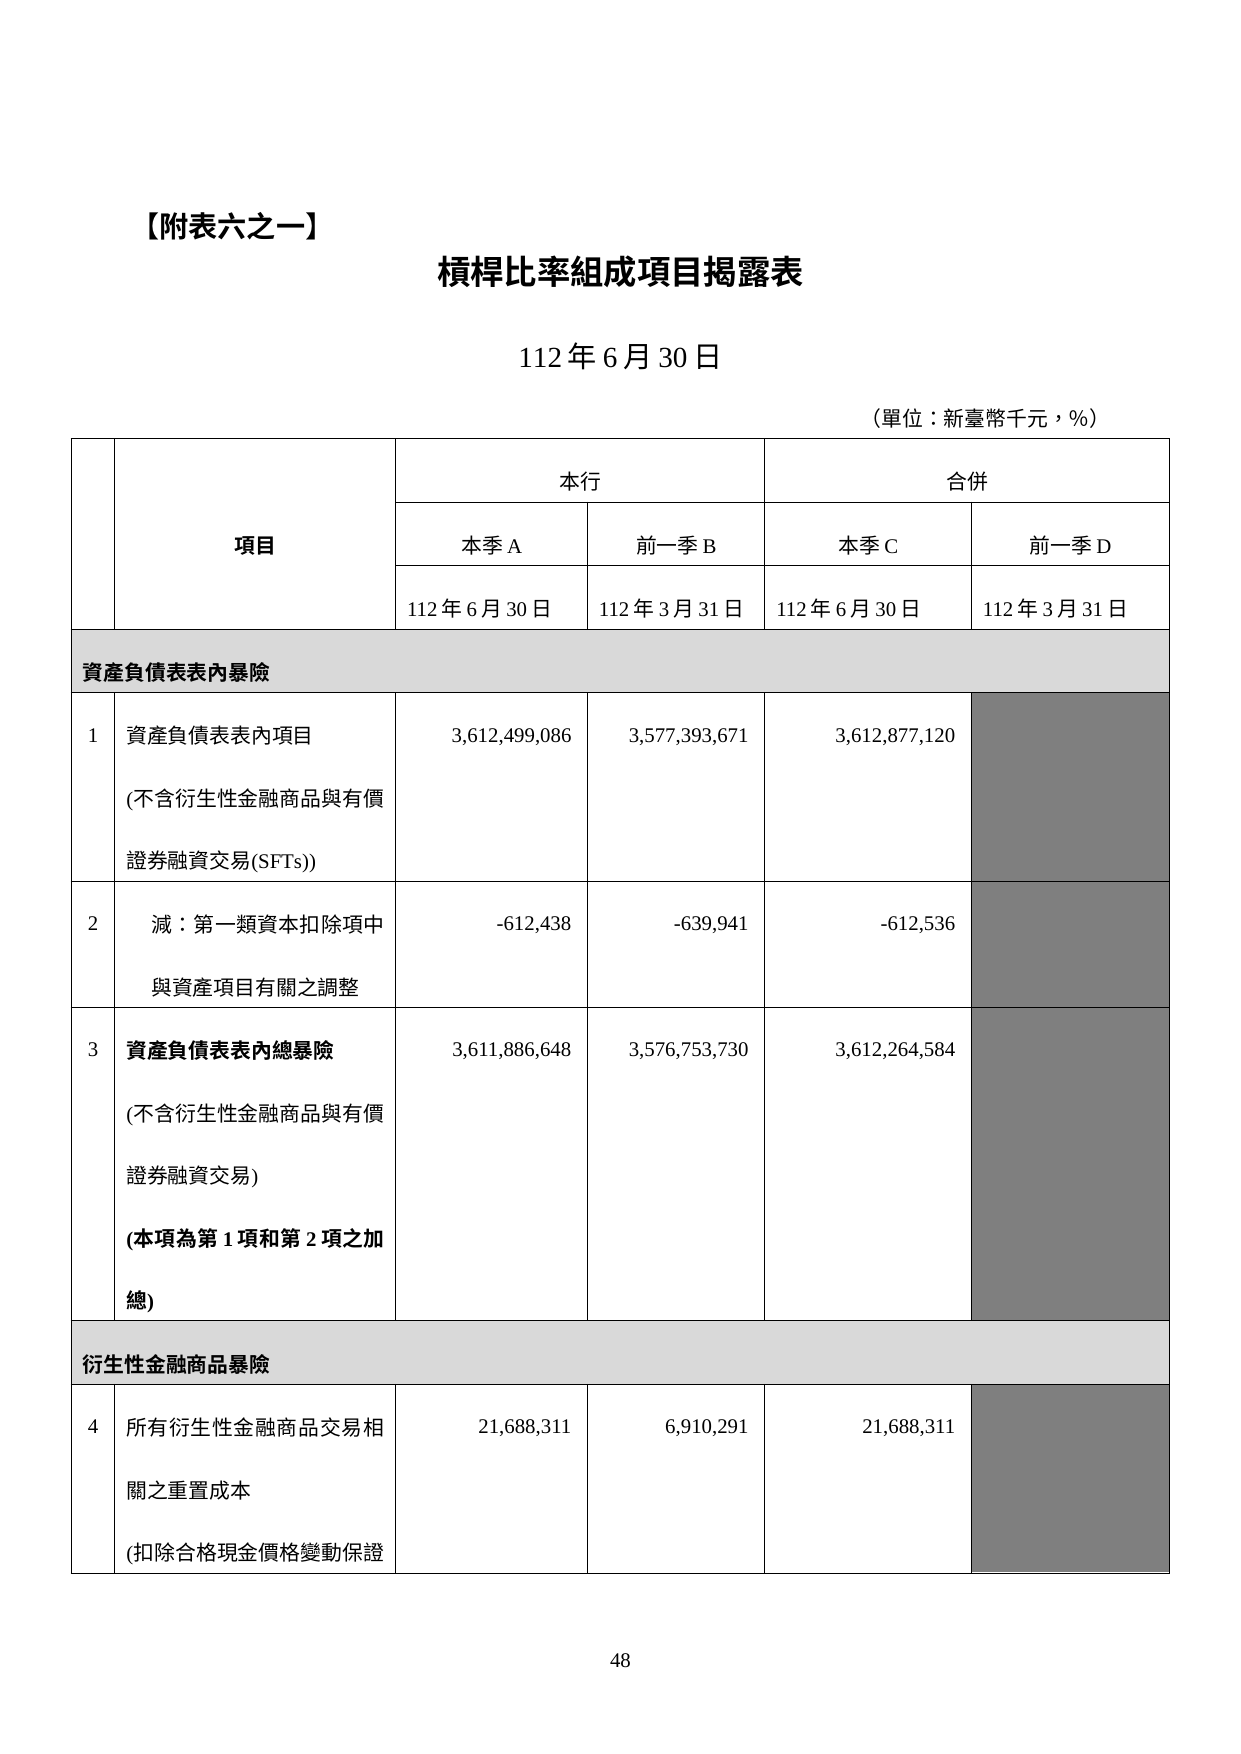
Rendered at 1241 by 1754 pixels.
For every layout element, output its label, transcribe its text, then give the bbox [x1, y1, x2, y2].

table_cell 2 [72, 882, 114, 1007]
table_cell 1 [72, 693, 114, 881]
table_cell 3,612,877,120 [765, 693, 971, 881]
table_cell 3,612,499,086 [396, 693, 587, 881]
table_cell 6,910,291 [588, 1385, 764, 1572]
table_cell 4 [72, 1385, 114, 1572]
table_cell 3,576,753,730 [588, 1008, 764, 1320]
table_cell 3 [72, 1008, 114, 1320]
table_cell 21,688,311 [396, 1385, 587, 1572]
table_cell 前一季B [588, 503, 764, 565]
table_cell -639,941 [588, 882, 764, 1007]
table_cell -612,438 [396, 882, 587, 1007]
subtitle 【附表六之一】槓桿比率組成項目揭露表 [130, 183, 1110, 246]
table_cell 112年3月31日 [588, 566, 764, 629]
table_cell 3,577,393,671 [588, 693, 764, 881]
table_cell 所有衍生性金融商品交易相關之重置成本 (扣除合格現金價格變動保證 [115, 1385, 395, 1572]
table_header 本行 [396, 439, 764, 502]
text （單位：新臺幣千元，％） [130, 376, 1110, 438]
table_cell 資產負債表表內暴險 [72, 630, 1169, 692]
table_cell 資產負債表表內總暴險 (不含衍生性金融商品與有價證券融資交易) (本項為第1項和第2項之加總) [115, 1008, 395, 1320]
table_cell 衍生性金融商品暴險 [72, 1321, 1169, 1384]
table_header 合併 [765, 439, 1169, 502]
table_header [72, 439, 114, 629]
table_cell -612,536 [765, 882, 971, 1007]
table_cell 112年6月30日 [765, 566, 971, 629]
table_cell [972, 693, 1169, 881]
table_cell 3,611,886,648 [396, 1008, 587, 1320]
table_cell 21,688,311 [765, 1385, 971, 1572]
text 槓桿比率組成項目揭露表 [130, 246, 1110, 294]
table_cell 減：第一類資本扣除項中與資產項目有關之調整 [115, 882, 395, 1007]
table_cell 3,612,264,584 [765, 1008, 971, 1320]
table_cell 前一季D [972, 503, 1169, 565]
table_cell 本季A [396, 503, 587, 565]
table_cell 本季C [765, 503, 971, 565]
table_cell [972, 1008, 1169, 1320]
text 112年6月30日 [130, 313, 1110, 376]
table_cell 資產負債表表內項目 (不含衍生性金融商品與有價證券融資交易(SFTs)) [115, 693, 395, 881]
table_cell 112年6月30日 [396, 566, 587, 629]
table_cell [972, 882, 1169, 1007]
table_header 項目 [115, 439, 395, 629]
table_cell [972, 1385, 1169, 1572]
table_cell 112年3月31日 [972, 566, 1169, 629]
